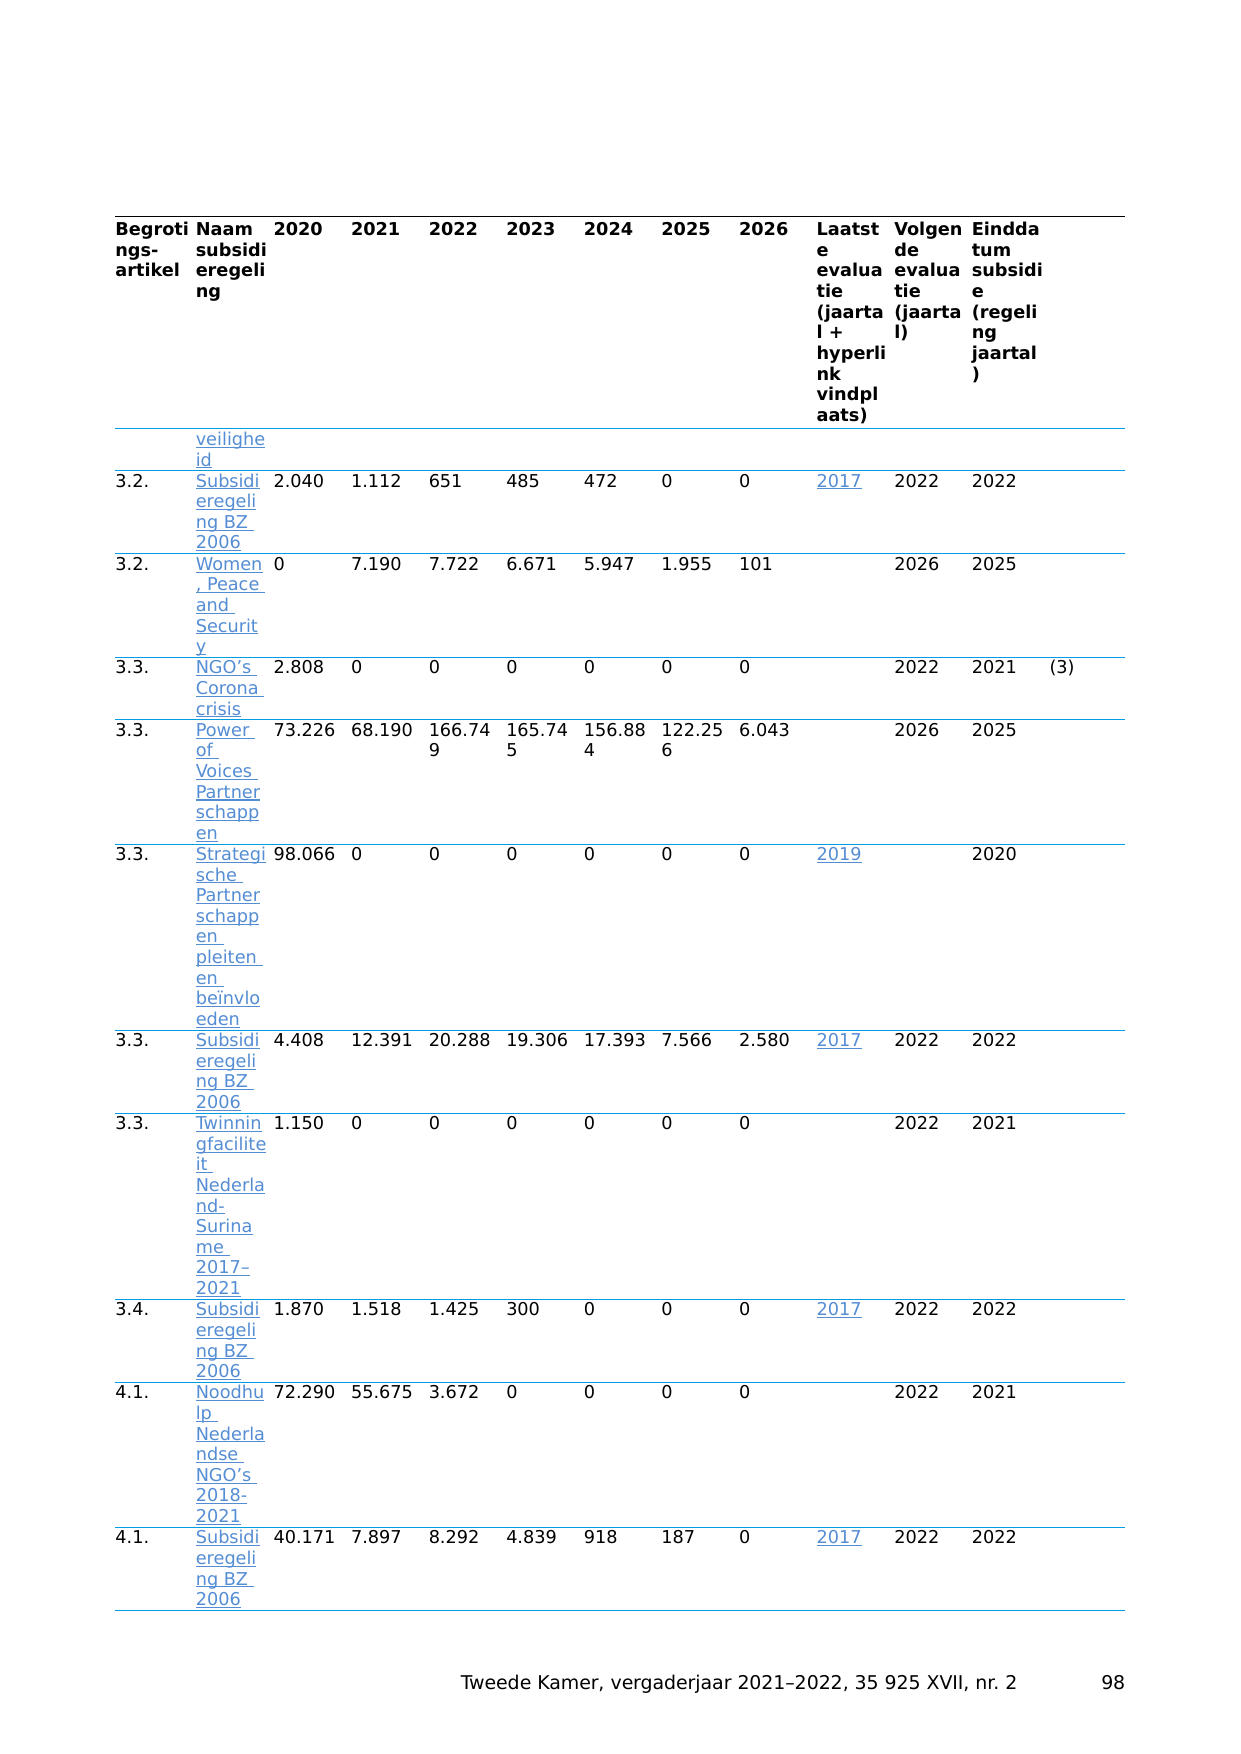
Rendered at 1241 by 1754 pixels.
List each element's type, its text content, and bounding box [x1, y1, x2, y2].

table_cell 6.043 [736, 720, 813, 843]
table_cell 1.425 [426, 1300, 503, 1382]
table_cell [1046, 1528, 1125, 1610]
table_cell 0 [503, 845, 581, 1029]
table_cell 3.3. [115, 720, 193, 843]
table_cell 2021 [969, 1114, 1046, 1299]
table_cell 3.2. [115, 554, 193, 657]
table_cell 2024 [581, 217, 658, 428]
table_cell 40.171 [270, 1528, 348, 1610]
table_cell 0 [736, 845, 813, 1029]
table_cell 8.292 [426, 1528, 503, 1610]
table_cell 2022 [426, 217, 503, 428]
table_cell 122.256 [658, 720, 736, 843]
table_cell 2.040 [270, 471, 348, 553]
table_cell veiligheid [193, 429, 270, 470]
table_cell 0 [581, 1114, 658, 1299]
table_cell [814, 658, 891, 719]
table_cell (3) [1046, 658, 1125, 719]
table_cell 2026 [891, 554, 969, 657]
table_cell 0 [503, 658, 581, 719]
table_cell 0 [736, 1528, 813, 1610]
table_cell 485 [503, 471, 581, 553]
table_cell 2017 [814, 471, 891, 553]
table_cell 2021 [348, 217, 426, 428]
table_cell 0 [426, 658, 503, 719]
table_cell 2022 [891, 1300, 969, 1382]
table_cell 2022 [969, 1031, 1046, 1113]
table_cell 2022 [891, 1528, 969, 1610]
table_cell 0 [736, 1114, 813, 1299]
table_cell 7.566 [658, 1031, 736, 1113]
table_cell [1046, 217, 1125, 428]
table_cell 2023 [503, 217, 581, 428]
table_cell Twinningfaciliteit Nederland-Suriname 2017–2021 [193, 1114, 270, 1299]
table_cell [1046, 1383, 1125, 1527]
table_cell 0 [270, 554, 348, 657]
table_cell Laatste evaluatie (jaartal + hyperlink vindplaats) [814, 217, 891, 428]
table_cell [814, 720, 891, 843]
table_cell 4.408 [270, 1031, 348, 1113]
table_cell 2017 [814, 1300, 891, 1382]
table_cell Subsidieregeling BZ 2006 [193, 1528, 270, 1610]
table_cell 7.190 [348, 554, 426, 657]
table_cell [503, 429, 581, 470]
table_cell 166.749 [426, 720, 503, 843]
table_cell 0 [658, 845, 736, 1029]
table_cell 3.2. [115, 471, 193, 553]
table_cell 0 [503, 1383, 581, 1527]
table_cell Power of Voices Partnerschappen [193, 720, 270, 843]
table_cell 0 [348, 845, 426, 1029]
table_cell [1046, 1300, 1125, 1382]
table_cell 0 [658, 471, 736, 553]
table_cell [814, 429, 891, 470]
table_cell [270, 429, 348, 470]
table_cell [658, 429, 736, 470]
table_cell 20.288 [426, 1031, 503, 1113]
table_cell 4.1. [115, 1528, 193, 1610]
table_cell 73.226 [270, 720, 348, 843]
table_cell NGO’s Corona crisis [193, 658, 270, 719]
table_cell 156.884 [581, 720, 658, 843]
table_cell Einddatum subsidie (regeling jaartal) [969, 217, 1046, 428]
table_cell 2020 [969, 845, 1046, 1029]
table_cell 0 [581, 845, 658, 1029]
table_cell [814, 1383, 891, 1527]
table_cell 4.1. [115, 1383, 193, 1527]
table_cell 2017 [814, 1528, 891, 1610]
table_cell 3.3. [115, 1114, 193, 1299]
table_cell 2022 [969, 1528, 1046, 1610]
table_cell 72.290 [270, 1383, 348, 1527]
table_cell 2026 [736, 217, 813, 428]
table_cell [1046, 720, 1125, 843]
table_cell 2025 [658, 217, 736, 428]
table_cell Strategische Partnerschappen pleiten en beïnvloeden [193, 845, 270, 1029]
table_cell Naam subsidieregeling [193, 217, 270, 428]
table_cell 7.722 [426, 554, 503, 657]
table_cell Subsidieregeling BZ 2006 [193, 471, 270, 553]
table_cell [1046, 554, 1125, 657]
table_cell 2022 [891, 1031, 969, 1113]
table_cell 918 [581, 1528, 658, 1610]
table_cell 5.947 [581, 554, 658, 657]
table_cell 2026 [891, 720, 969, 843]
table_cell 2022 [891, 1383, 969, 1527]
table_cell 2022 [891, 658, 969, 719]
table_cell 0 [503, 1114, 581, 1299]
table_cell 2020 [270, 217, 348, 428]
table_cell 17.393 [581, 1031, 658, 1113]
table_cell 3.3. [115, 1031, 193, 1113]
table_cell 1.112 [348, 471, 426, 553]
table_cell 0 [658, 1114, 736, 1299]
table_cell 1.150 [270, 1114, 348, 1299]
table_cell 165.745 [503, 720, 581, 843]
table_cell Subsidieregeling BZ 2006 [193, 1300, 270, 1382]
table_cell 55.675 [348, 1383, 426, 1527]
table_header Tabel 23 Subsidies (bedragen x 1.000 euro) [115, 191, 1125, 216]
table_cell 3.672 [426, 1383, 503, 1527]
table_cell 2.580 [736, 1031, 813, 1113]
table_cell 19.306 [503, 1031, 581, 1113]
table_cell Volgende evaluatie (jaartal) [891, 217, 969, 428]
table_cell 2025 [969, 554, 1046, 657]
table_cell [814, 1114, 891, 1299]
table_cell 0 [658, 1383, 736, 1527]
table_cell [348, 429, 426, 470]
table_cell 12.391 [348, 1031, 426, 1113]
table_cell 2021 [969, 658, 1046, 719]
table_cell 101 [736, 554, 813, 657]
table_cell 1.955 [658, 554, 736, 657]
table_cell [426, 429, 503, 470]
table_cell 0 [581, 1300, 658, 1382]
table_cell 0 [736, 658, 813, 719]
table_cell 300 [503, 1300, 581, 1382]
table_cell [1046, 845, 1125, 1029]
table_cell 187 [658, 1528, 736, 1610]
table_cell 0 [658, 658, 736, 719]
table_cell 2017 [814, 1031, 891, 1113]
table_cell 0 [736, 471, 813, 553]
table_cell Subsidieregeling BZ 2006 [193, 1031, 270, 1113]
table_cell 2022 [969, 1300, 1046, 1382]
table_cell 2022 [891, 1114, 969, 1299]
table_cell 1.518 [348, 1300, 426, 1382]
table_cell 4.839 [503, 1528, 581, 1610]
table_cell [736, 429, 813, 470]
table_cell 7.897 [348, 1528, 426, 1610]
table_cell 3.3. [115, 658, 193, 719]
table_cell 68.190 [348, 720, 426, 843]
table_cell 2022 [969, 471, 1046, 553]
table_cell [115, 429, 193, 470]
table_cell Noodhulp Nederlandse NGO’s 2018-2021 [193, 1383, 270, 1527]
table_cell 472 [581, 471, 658, 553]
table_cell 0 [581, 1383, 658, 1527]
table_cell 2021 [969, 1383, 1046, 1527]
table_cell 0 [426, 845, 503, 1029]
table_cell 2019 [814, 845, 891, 1029]
table_cell 6.671 [503, 554, 581, 657]
table_cell 0 [426, 1114, 503, 1299]
table_cell [1046, 471, 1125, 553]
table_cell 1.870 [270, 1300, 348, 1382]
table_cell 2.808 [270, 658, 348, 719]
table_cell [891, 429, 969, 470]
table_cell Women, Peace and Security [193, 554, 270, 657]
table_cell 0 [581, 658, 658, 719]
table_cell 2022 [891, 471, 969, 553]
table_cell 2025 [969, 720, 1046, 843]
table_cell [1046, 429, 1125, 470]
table_cell 3.4. [115, 1300, 193, 1382]
table_cell [1046, 1031, 1125, 1113]
table_cell 0 [348, 1114, 426, 1299]
table_cell 0 [736, 1300, 813, 1382]
table_cell 98.066 [270, 845, 348, 1029]
table_cell Begrotings- artikel [115, 217, 193, 428]
table_cell [891, 845, 969, 1029]
table_cell [581, 429, 658, 470]
table_cell 0 [348, 658, 426, 719]
table_cell 0 [736, 1383, 813, 1527]
table_cell [814, 554, 891, 657]
table_cell 651 [426, 471, 503, 553]
table_cell 0 [658, 1300, 736, 1382]
table_cell [1046, 1114, 1125, 1299]
table_cell 3.3. [115, 845, 193, 1029]
table_cell [969, 429, 1046, 470]
